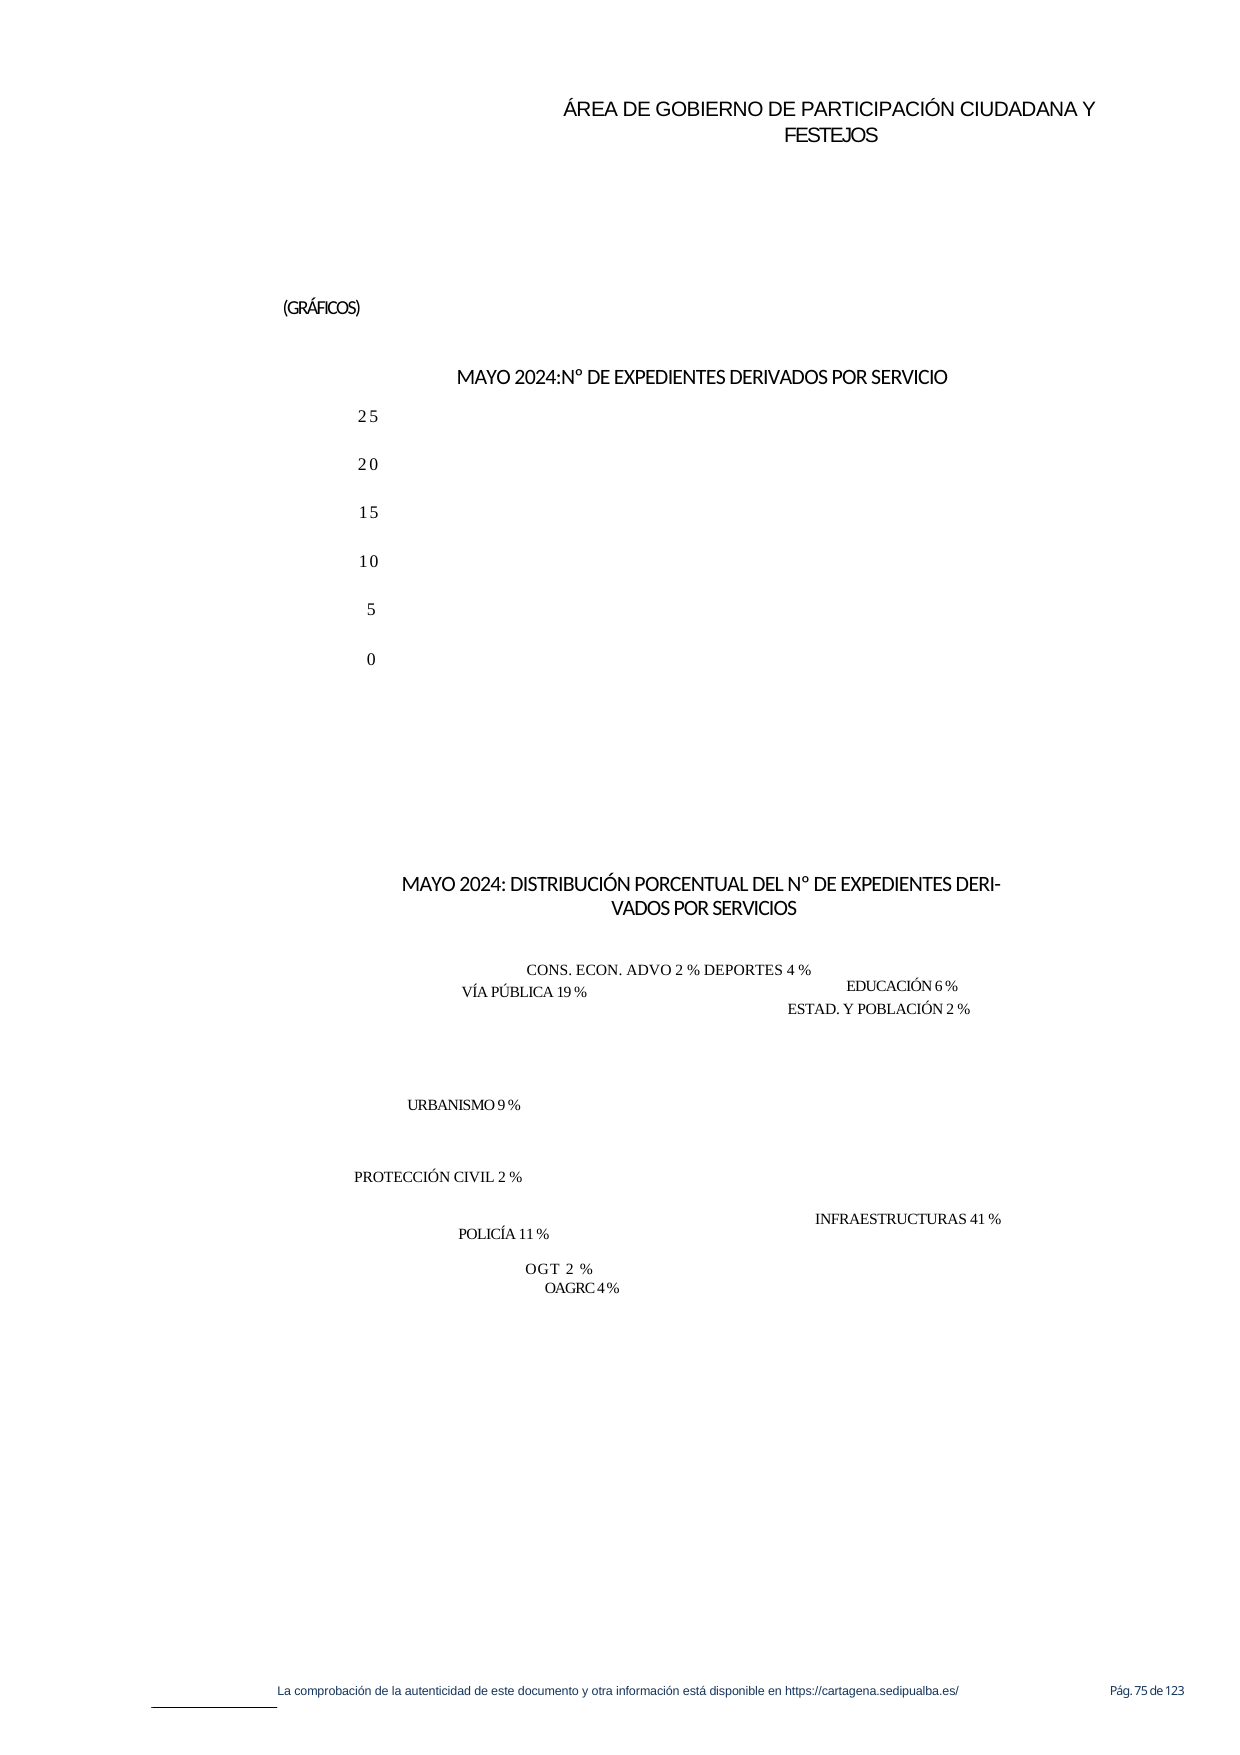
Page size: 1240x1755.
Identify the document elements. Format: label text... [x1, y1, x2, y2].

text ÁREA DE GOBIERNO DE PARTICIPACIÓN CIUDADANA Y [563, 101, 1108, 120]
text POLICÍA 11 % [458, 1228, 559, 1242]
text MAYO 2024: DISTRIBUCIÓN PORCENTUAL DEL Nº DE EXPEDIENTES DERI- [401, 878, 1017, 895]
text EDUCACIÓN 6 % [846, 981, 968, 994]
text ESTAD. Y POBLACIÓN 2 % [787, 1003, 981, 1017]
text 25 [358, 412, 395, 424]
text VADOS POR SERVICIOS [611, 903, 806, 918]
text MAYO 2024:Nº DE EXPEDIENTES DERIVADOS POR SERVICIO [456, 373, 961, 387]
text PROTECCIÓN CIVIL 2 % [354, 1171, 533, 1185]
text OGT 2 % [525, 1266, 608, 1276]
text 20 [358, 461, 395, 472]
text (GRÁFICOS) [282, 299, 369, 318]
text VÍA PÚBLICA 19 % [461, 986, 598, 1000]
text CONS. ECON. ADVO 2 % DEPORTES 4 % [526, 963, 828, 978]
text INFRAESTRUCTURAS 41 % [815, 1216, 1012, 1227]
text Pág. 75 de 123 [1109, 1686, 1192, 1698]
text 10 [359, 558, 395, 570]
text URBANISMO 9 % [407, 1102, 530, 1113]
text FESTEJOS [784, 129, 887, 145]
text 5 [367, 607, 395, 618]
text La comprobación de la autenticidad de este documento y otra información está disponible en https://cartagena.sedipualba.es/ [277, 1686, 971, 1698]
text 0 [367, 656, 395, 667]
text 15 [359, 509, 395, 520]
text OAGRC 4 % [544, 1286, 629, 1296]
